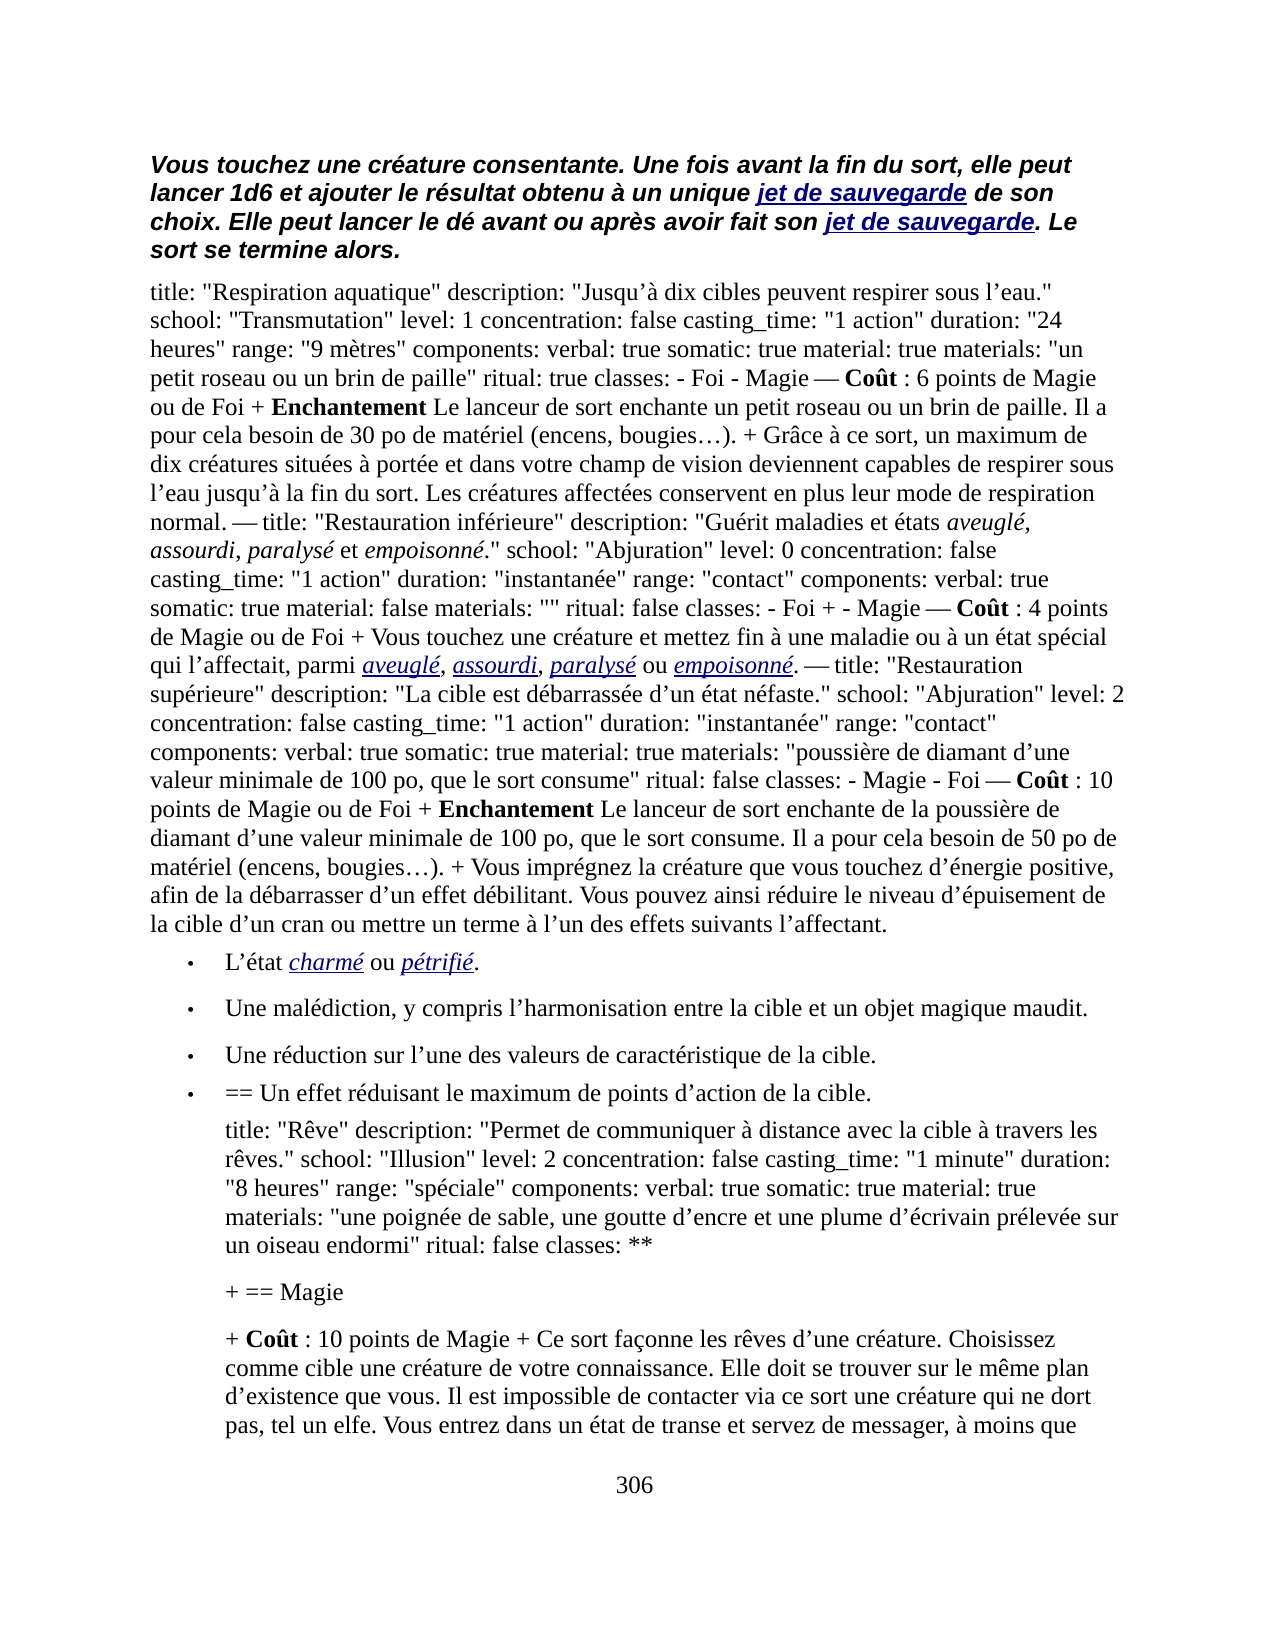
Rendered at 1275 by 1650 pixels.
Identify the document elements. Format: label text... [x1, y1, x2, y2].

list + Coût : 10 points de Magie + Ce sort façonne les rêves d’une créature. Choisissez comme cible une créature de votre connaissance. Elle doit se trouver sur le même plan d’existence que vous. Il est impossible de contacter via ce sort une créature qui ne dort pas, tel un elfe. Vous entrez dans un état de transe et servez de messager, à moins que [187, 1324, 1125, 1439]
list + == Magie [187, 1277, 1125, 1306]
list == Un effet réduisant le maximum de points d’action de la cible. [187, 1078, 1125, 1107]
subtitle Vous touchez une créature consentante. Une fois avant la fin du sort, elle peut lancer 1d6 et ajouter le résultat obtenu à un unique jet de sauvegarde de son choix. Elle peut lancer le dé avant ou après avoir fait son jet de sauvegarde. Le sort se termine alors. [150, 150, 1125, 264]
list L’état charmé ou pétrifié. [187, 947, 1125, 976]
list Une réduction sur l’une des valeurs de caractéristique de la cible. [187, 1040, 1125, 1069]
list title: "Rêve" description: "Permet de communiquer à distance avec la cible à travers les rêves." school: "Illusion" level: 2 concentration: false casting_time: "1 minute" duration: "8 heures" range: "spéciale" components: verbal: true somatic: true material: true materials: "une poignée de sable, une goutte d’encre et une plume d’écrivain prélevée sur un oiseau endormi" ritual: false classes: ** [187, 1116, 1125, 1259]
list Une malédiction, y compris l’harmonisation entre la cible et un objet magique maudit. [187, 993, 1125, 1022]
text title: "Respiration aquatique" description: "Jusqu’à dix cibles peuvent respirer sous l’eau." school: "Transmutation" level: 1 concentration: false casting_time: "1 action" duration: "24 heures" range: "9 mètres" components: verbal: true somatic: true material: true materials: "un petit roseau ou un brin de paille" ritual: true classes: - Foi - Magie — Coût : 6 points de Magie ou de Foi + Enchantement Le lanceur de sort enchante un petit roseau ou un brin de paille. Il a pour cela besoin de 30 po de matériel (encens, bougies…​). + Grâce à ce sort, un maximum de dix créatures situées à portée et dans votre champ de vision deviennent capables de respirer sous l’eau jusqu’à la fin du sort. Les créatures affectées conservent en plus leur mode de respiration normal. — title: "Restauration inférieure" description: "Guérit maladies et états aveuglé, assourdi, paralysé et empoisonné." school: "Abjuration" level: 0 concentration: false casting_time: "1 action" duration: "instantanée" range: "contact" components: verbal: true somatic: true material: false materials: "" ritual: false classes: - Foi + - Magie — Coût : 4 points de Magie ou de Foi + Vous touchez une créature et mettez fin à une maladie ou à un état spécial qui l’affectait, parmi aveuglé, assourdi, paralysé ou empoisonné. — title: "Restauration supérieure" description: "La cible est débarrassée d’un état néfaste." school: "Abjuration" level: 2 concentration: false casting_time: "1 action" duration: "instantanée" range: "contact" components: verbal: true somatic: true material: true materials: "poussière de diamant d’une valeur minimale de 100 po, que le sort consume" ritual: false classes: - Magie - Foi — Coût : 10 points de Magie ou de Foi + Enchantement Le lanceur de sort enchante de la poussière de diamant d’une valeur minimale de 100 po, que le sort consume. Il a pour cela besoin de 50 po de matériel (encens, bougies…​). + Vous imprégnez la créature que vous touchez d’énergie positive, afin de la débarrasser d’un effet débilitant. Vous pouvez ainsi réduire le niveau d’épuisement de la cible d’un cran ou mettre un terme à l’un des effets suivants l’affectant. [150, 277, 1125, 938]
